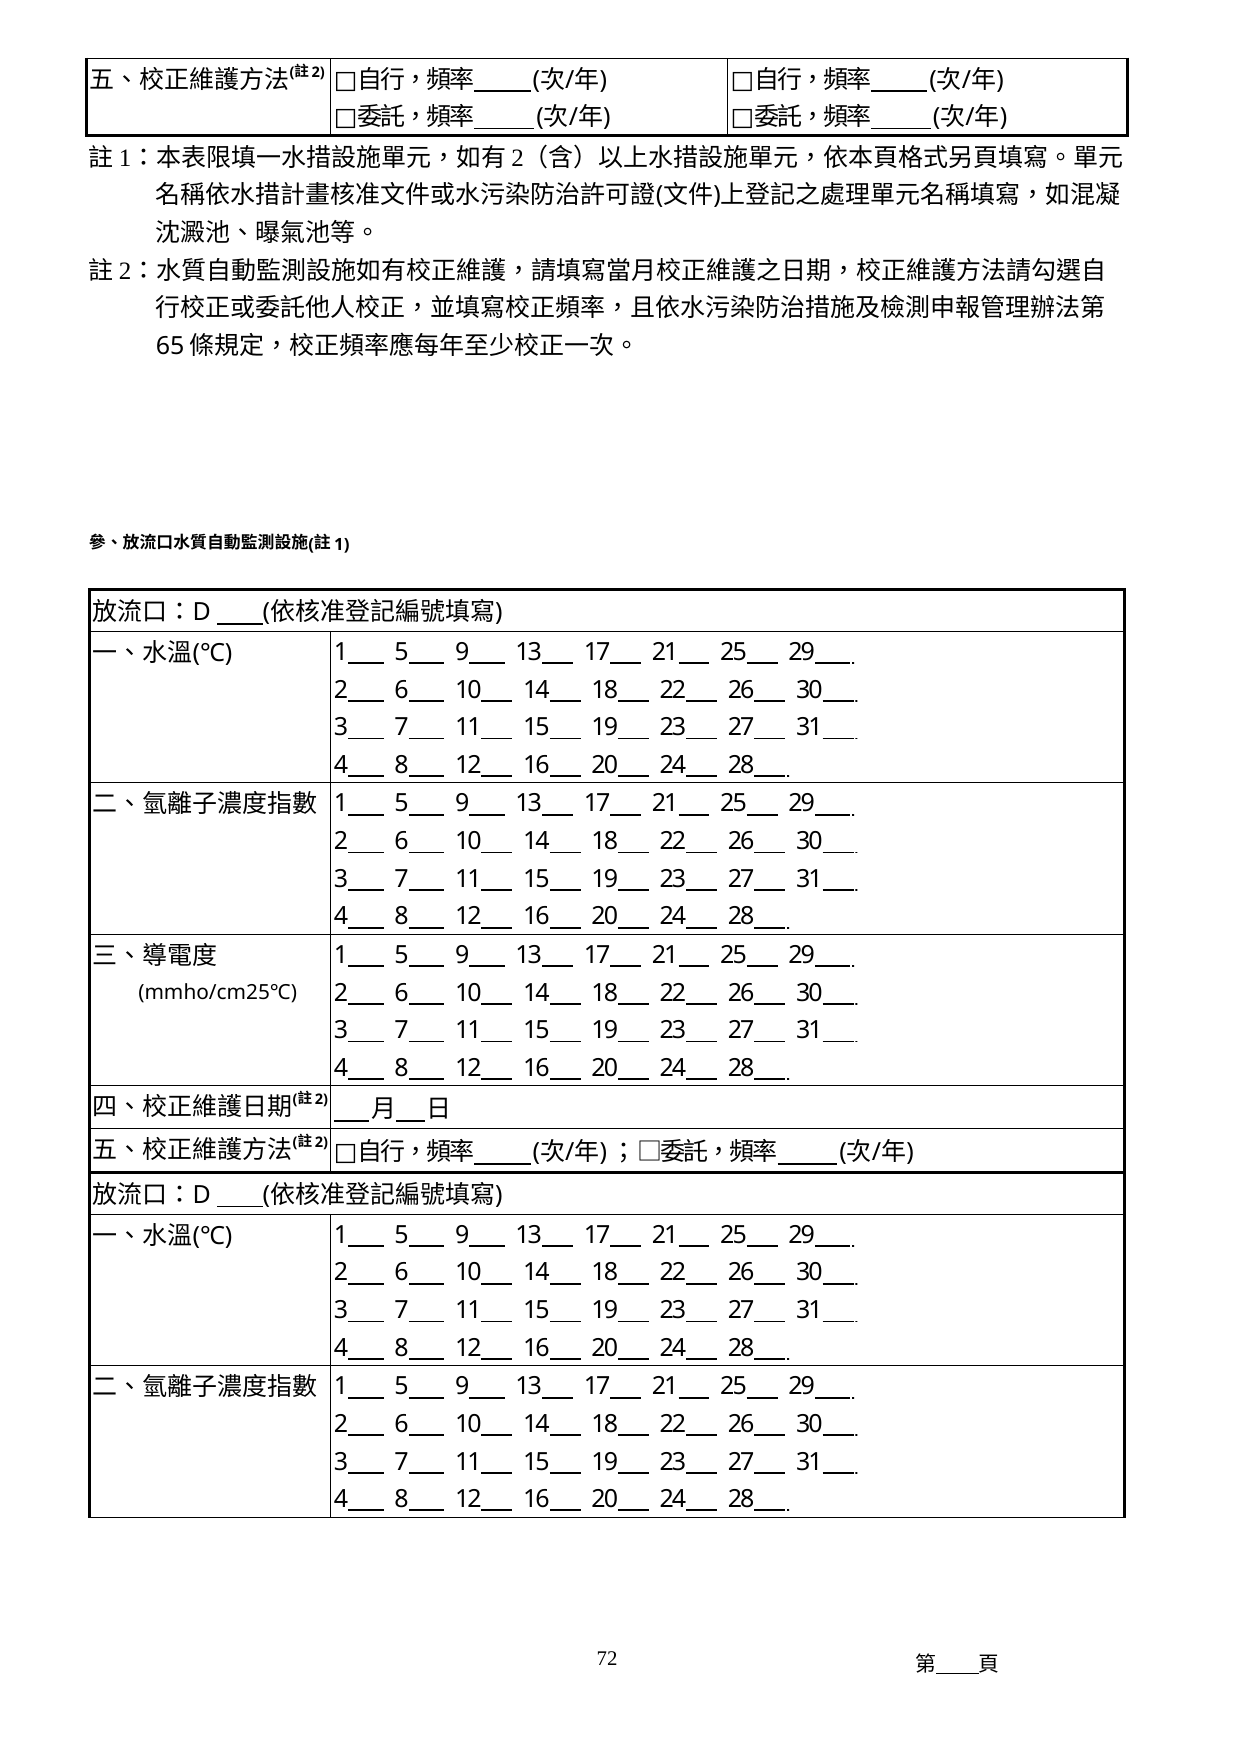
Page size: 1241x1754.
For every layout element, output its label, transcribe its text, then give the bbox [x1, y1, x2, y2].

table_cell □自行，頻率 (次/年) ； □委託，頻率 (次/年) [331, 1129, 1123, 1171]
table_cell 1 5 9 13 17 21 25 29 2 6 10 14 18 22 26 30 3 7 11 15 19 23 27 31 4 8 12 16 20 24 28 [331, 1366, 1123, 1517]
table_cell 五、校正維護方法(註2) [88, 59, 330, 134]
table_cell 1 5 9 13 17 21 25 29 2 6 10 14 18 22 26 30 3 7 11 15 19 23 27 31 4 8 12 16 20 24 28 [331, 632, 1123, 782]
table_cell 五、校正維護方法(註2) [91, 1129, 330, 1171]
table_cell □自行，頻率 (次/年) □委託，頻率 (次/年) [728, 59, 1126, 134]
table_cell 四、校正維護日期(註2) [91, 1086, 330, 1128]
text 註1：本表限填一水措設施單元，如有2（含）以上水措設施單元，依本頁格式另頁填寫。單元名稱依水措計畫核准文件或水污染防治許可證(文件)上登記之處理單元名稱填寫，如混凝沈澱池、曝氣池等。 [89, 137, 1125, 249]
table_cell 一、水溫(℃) [91, 1215, 330, 1365]
table_cell 1 5 9 13 17 21 25 29 2 6 10 14 18 22 26 30 3 7 11 15 19 23 27 31 4 8 12 16 20 24 28 [331, 1215, 1123, 1365]
table_cell 1 5 9 13 17 21 25 29 2 6 10 14 18 22 26 30 3 7 11 15 19 23 27 31 4 8 12 16 20 24 28 [331, 783, 1123, 934]
table_cell 1 5 9 13 17 21 25 29 2 6 10 14 18 22 26 30 3 7 11 15 19 23 27 31 4 8 12 16 20 24 28 [331, 935, 1123, 1085]
text 註2：水質自動監測設施如有校正維護，請填寫當月校正維護之日期，校正維護方法請勾選自行校正或委託他人校正，並填寫校正頻率，且依水污染防治措施及檢測申報管理辦法第65條規定，校正頻率應每年至少校正一次。 [89, 249, 1125, 362]
table_cell 二、氫離子濃度指數 [91, 783, 330, 934]
table_cell 二、氫離子濃度指數 [91, 1366, 330, 1517]
table_header 放流口：D (依核准登記編號填寫) [91, 591, 1123, 631]
table_cell 一、水溫(℃) [91, 632, 330, 782]
table_cell □自行，頻率 (次/年) □委託，頻率 (次/年) [331, 59, 727, 134]
table_cell 放流口：D (依核准登記編號填寫) [91, 1174, 1123, 1214]
table_cell 月 日 [331, 1086, 1123, 1128]
table_cell 三、導電度 (mmho/cm25℃) [91, 935, 330, 1085]
text 參、放流口水質自動監測設施(註1) [89, 513, 1122, 588]
